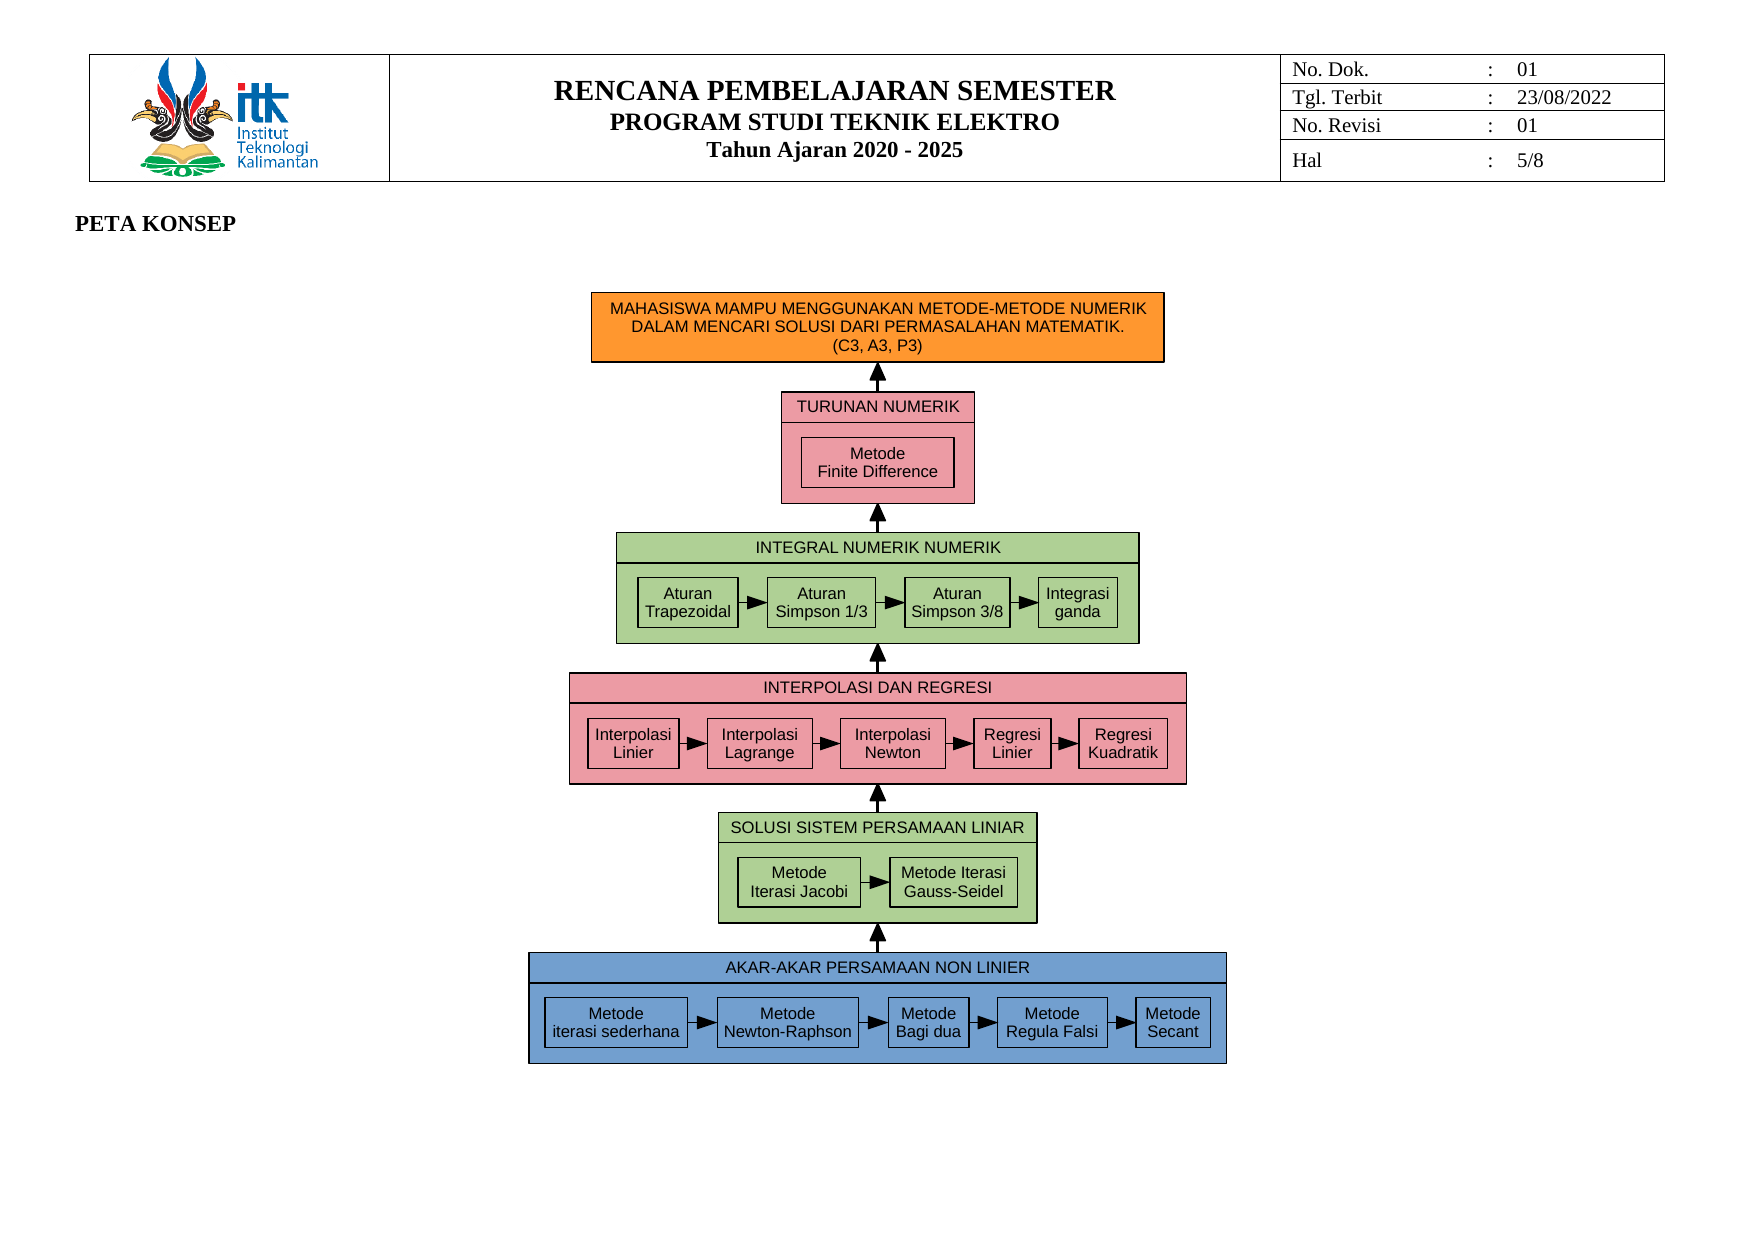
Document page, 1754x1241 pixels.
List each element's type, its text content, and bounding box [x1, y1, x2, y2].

picture [127, 55, 322, 181]
subtitle PETA KONSEP [75, 210, 1679, 236]
